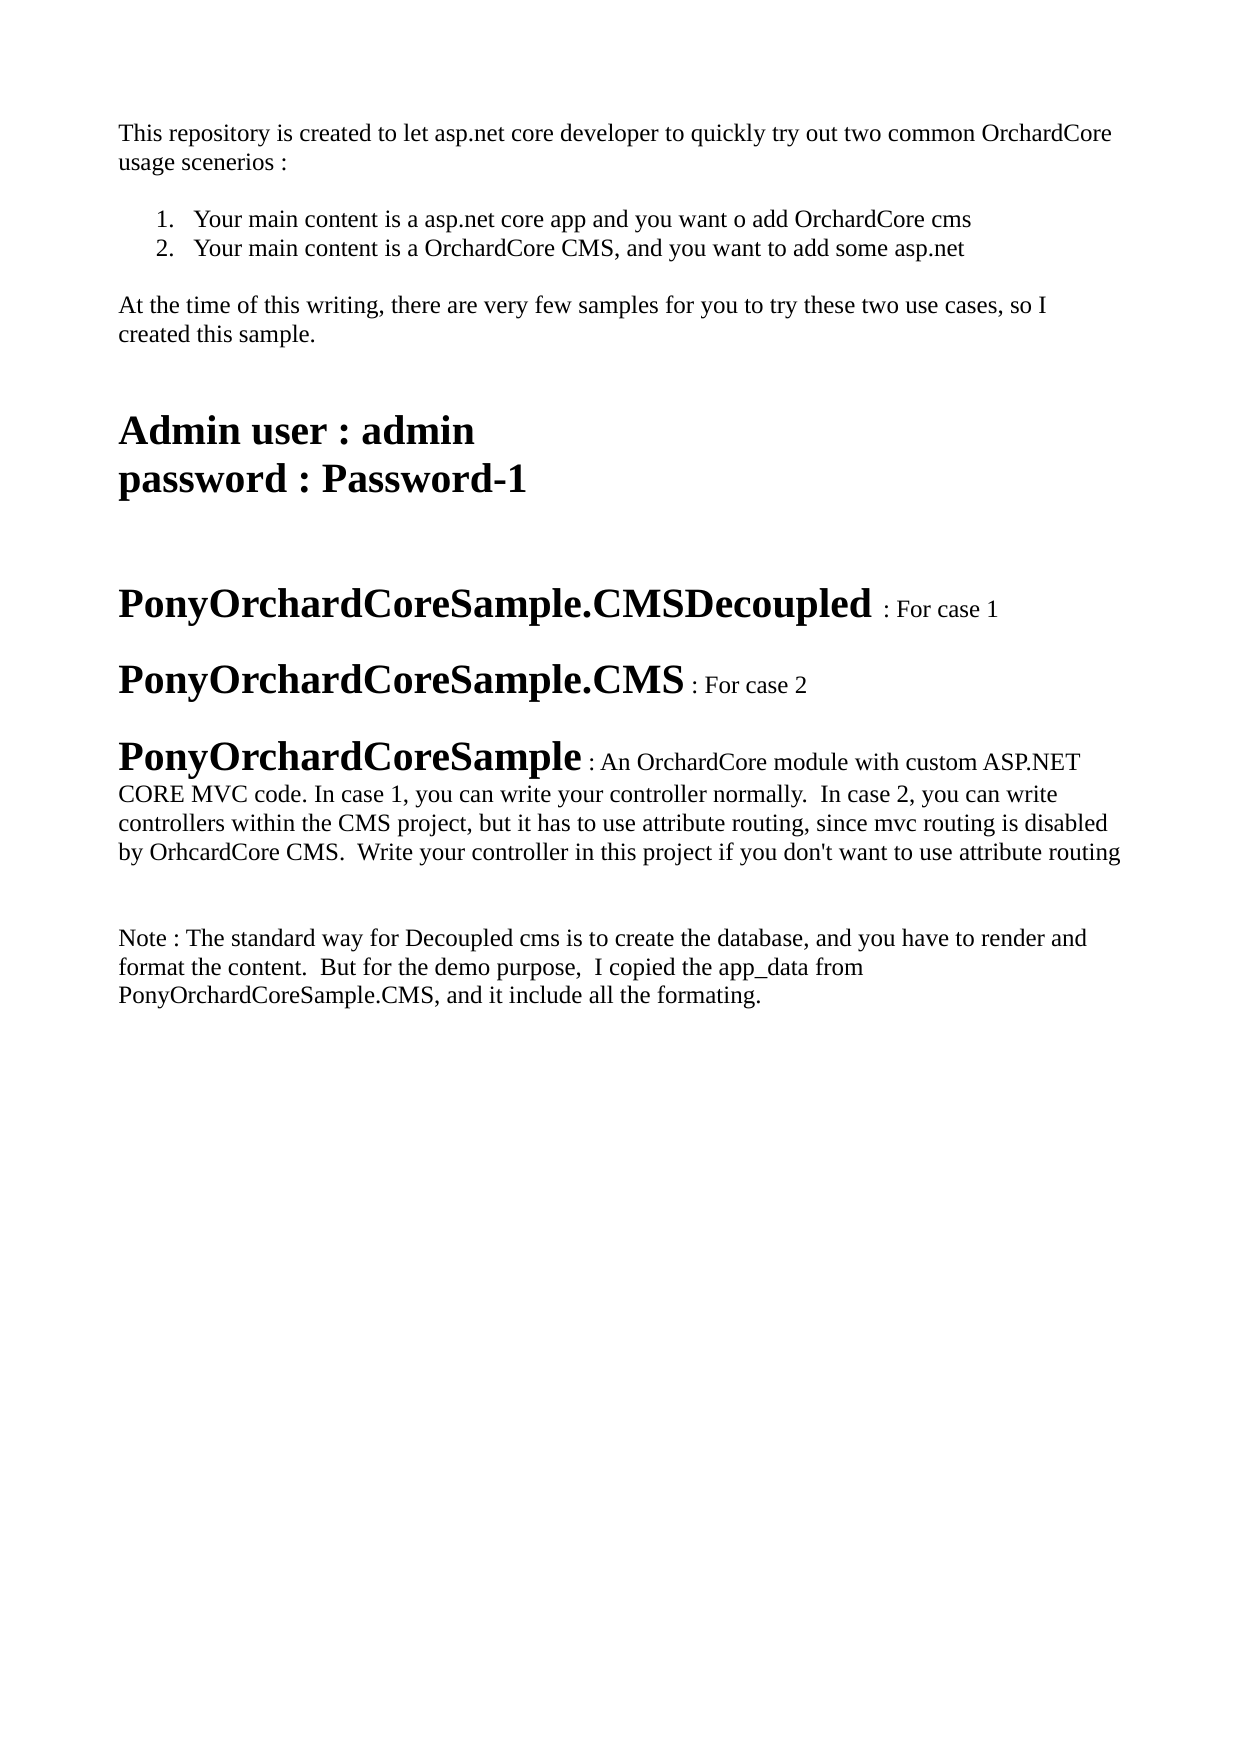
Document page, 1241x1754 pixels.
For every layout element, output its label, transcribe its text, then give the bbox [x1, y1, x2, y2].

text PonyOrchardCoreSample.CMS : For case 2 [118, 655, 1122, 703]
text Admin user : admin [118, 406, 1122, 453]
list Your main content is a OrchardCore CMS, and you want to add some asp.net [156, 233, 1122, 262]
text PonyOrchardCoreSample : An OrchardCore module with custom ASP.NET CORE MVC code. In case 1, you can write your controller normally. In case 2, you can write controllers within the CMS project, but it has to use attribute routing, since mvc routing is disabled by OrhcardCore CMS. Write your controller in this project if you don't want to use attribute routing [118, 731, 1122, 866]
text PonyOrchardCoreSample.CMSDecoupled : For case 1 [118, 578, 1122, 626]
text password : Password-1 [118, 453, 1122, 501]
text At the time of this writing, there are very few samples for you to try these two use cases, so I created this sample. [118, 291, 1122, 348]
text This repository is created to let asp.net core developer to quickly try out two common OrchardCore usage scenerios : [118, 118, 1122, 176]
list Your main content is a asp.net core app and you want o add OrchardCore cms [156, 204, 1122, 233]
text Note : The standard way for Decoupled cms is to create the database, and you have to render and format the content. But for the demo purpose, I copied the app_data from PonyOrchardCoreSample.CMS, and it include all the formating. [118, 923, 1122, 1009]
